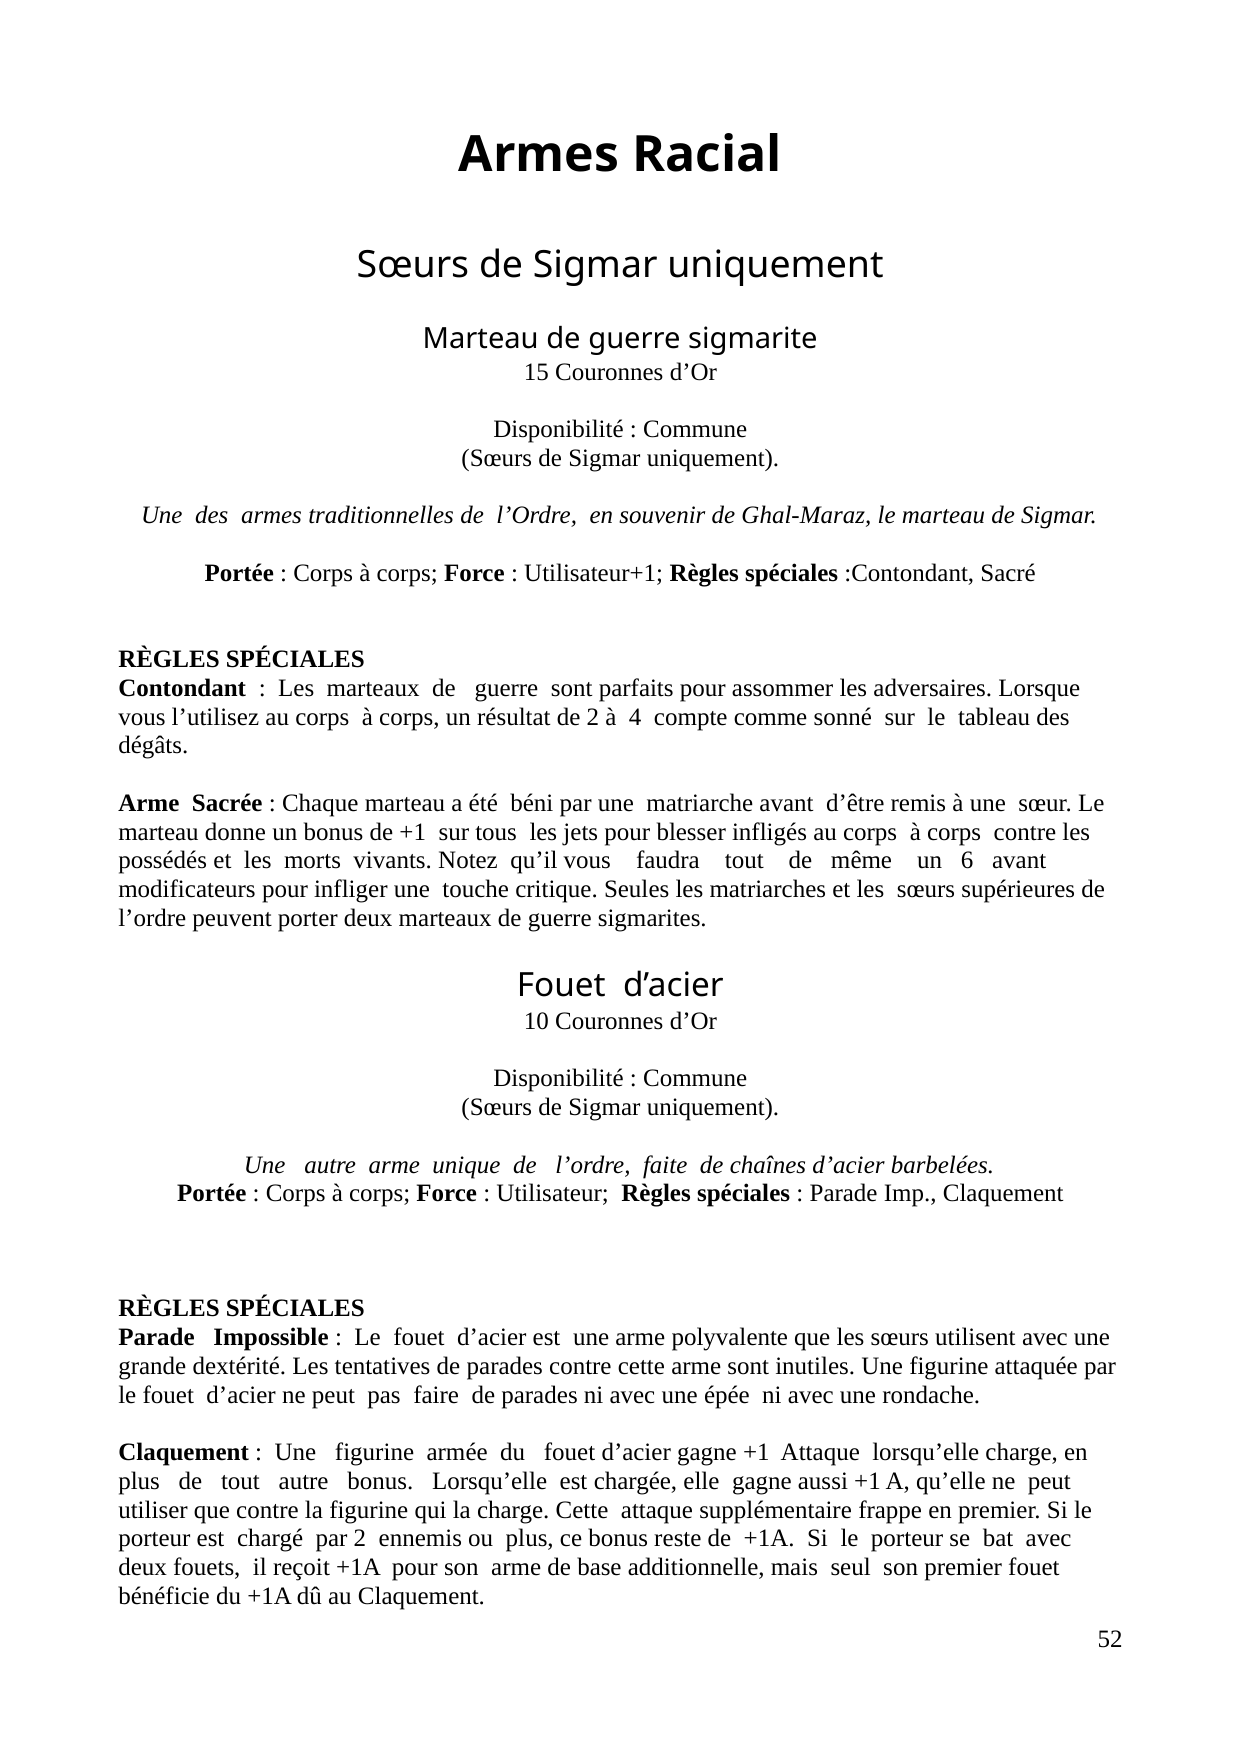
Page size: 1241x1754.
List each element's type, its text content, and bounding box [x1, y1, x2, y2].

text Portée : Corps à corps; Force : Utilisateur; Règles spéciales : Parade Imp., Claquement [118, 1178, 1122, 1207]
text 10 Couronnes d’Or [118, 1006, 1122, 1035]
text Arme Sacrée : Chaque marteau a été béni par une matriarche avant d’être remis à une sœur. Le marteau donne un bonus de +1 sur tous les jets pour blesser infligés au corps à corps contre les possédés et les morts vivants. Notez qu’il vous faudra tout de même un 6 avant modificateurs pour infliger une touche critique. Seules les matriarches et les sœurs supérieures de l’ordre peuvent porter deux marteaux de guerre sigmarites. [118, 788, 1122, 932]
text Disponibilité : Commune [118, 1063, 1122, 1092]
text RÈGLES SPÉCIALES [118, 644, 1122, 673]
text Fouet d’acier [118, 961, 1122, 1006]
text Parade Impossible : Le fouet d’acier est une arme polyvalente que les sœurs utilisent avec une grande dextérité. Les tentatives de parades contre cette arme sont inutiles. Une figurine attaquée par le fouet d’acier ne peut pas faire de parades ni avec une épée ni avec une rondache. [118, 1322, 1122, 1408]
text Une des armes traditionnelles de l’Ordre, en souvenir de Ghal-Maraz, le marteau de Sigmar. [118, 501, 1122, 529]
text Marteau de guerre sigmarite [118, 317, 1122, 357]
text Armes Racial [118, 118, 1122, 186]
text Portée : Corps à corps; Force : Utilisateur+1; Règles spéciales :Contondant, Sacré [118, 558, 1122, 587]
text 15 Couronnes d’Or [118, 357, 1122, 386]
text Une autre arme unique de l’ordre, faite de chaînes d’acier barbelées. [118, 1150, 1122, 1178]
text (Sœurs de Sigmar uniquement). [118, 443, 1122, 472]
text RÈGLES SPÉCIALES [118, 1293, 1122, 1322]
text Claquement : Une figurine armée du fouet d’acier gagne +1 Attaque lorsqu’elle charge, en plus de tout autre bonus. Lorsqu’elle est chargée, elle gagne aussi +1 A, qu’elle ne peut utiliser que contre la figurine qui la charge. Cette attaque supplémentaire frappe en premier. Si le porteur est chargé par 2 ennemis ou plus, ce bonus reste de +1A. Si le porteur se bat avec deux fouets, il reçoit +1A pour son arme de base additionnelle, mais seul son premier fouet bénéficie du +1A dû au Claquement. [118, 1437, 1122, 1610]
text (Sœurs de Sigmar uniquement). [118, 1092, 1122, 1121]
text Contondant : Les marteaux de guerre sont parfaits pour assommer les adversaires. Lorsque vous l’utilisez au corps à corps, un résultat de 2 à 4 compte comme sonné sur le tableau des dégâts. [118, 673, 1122, 759]
text Sœurs de Sigmar uniquement [118, 237, 1122, 288]
text Disponibilité : Commune [118, 414, 1122, 443]
